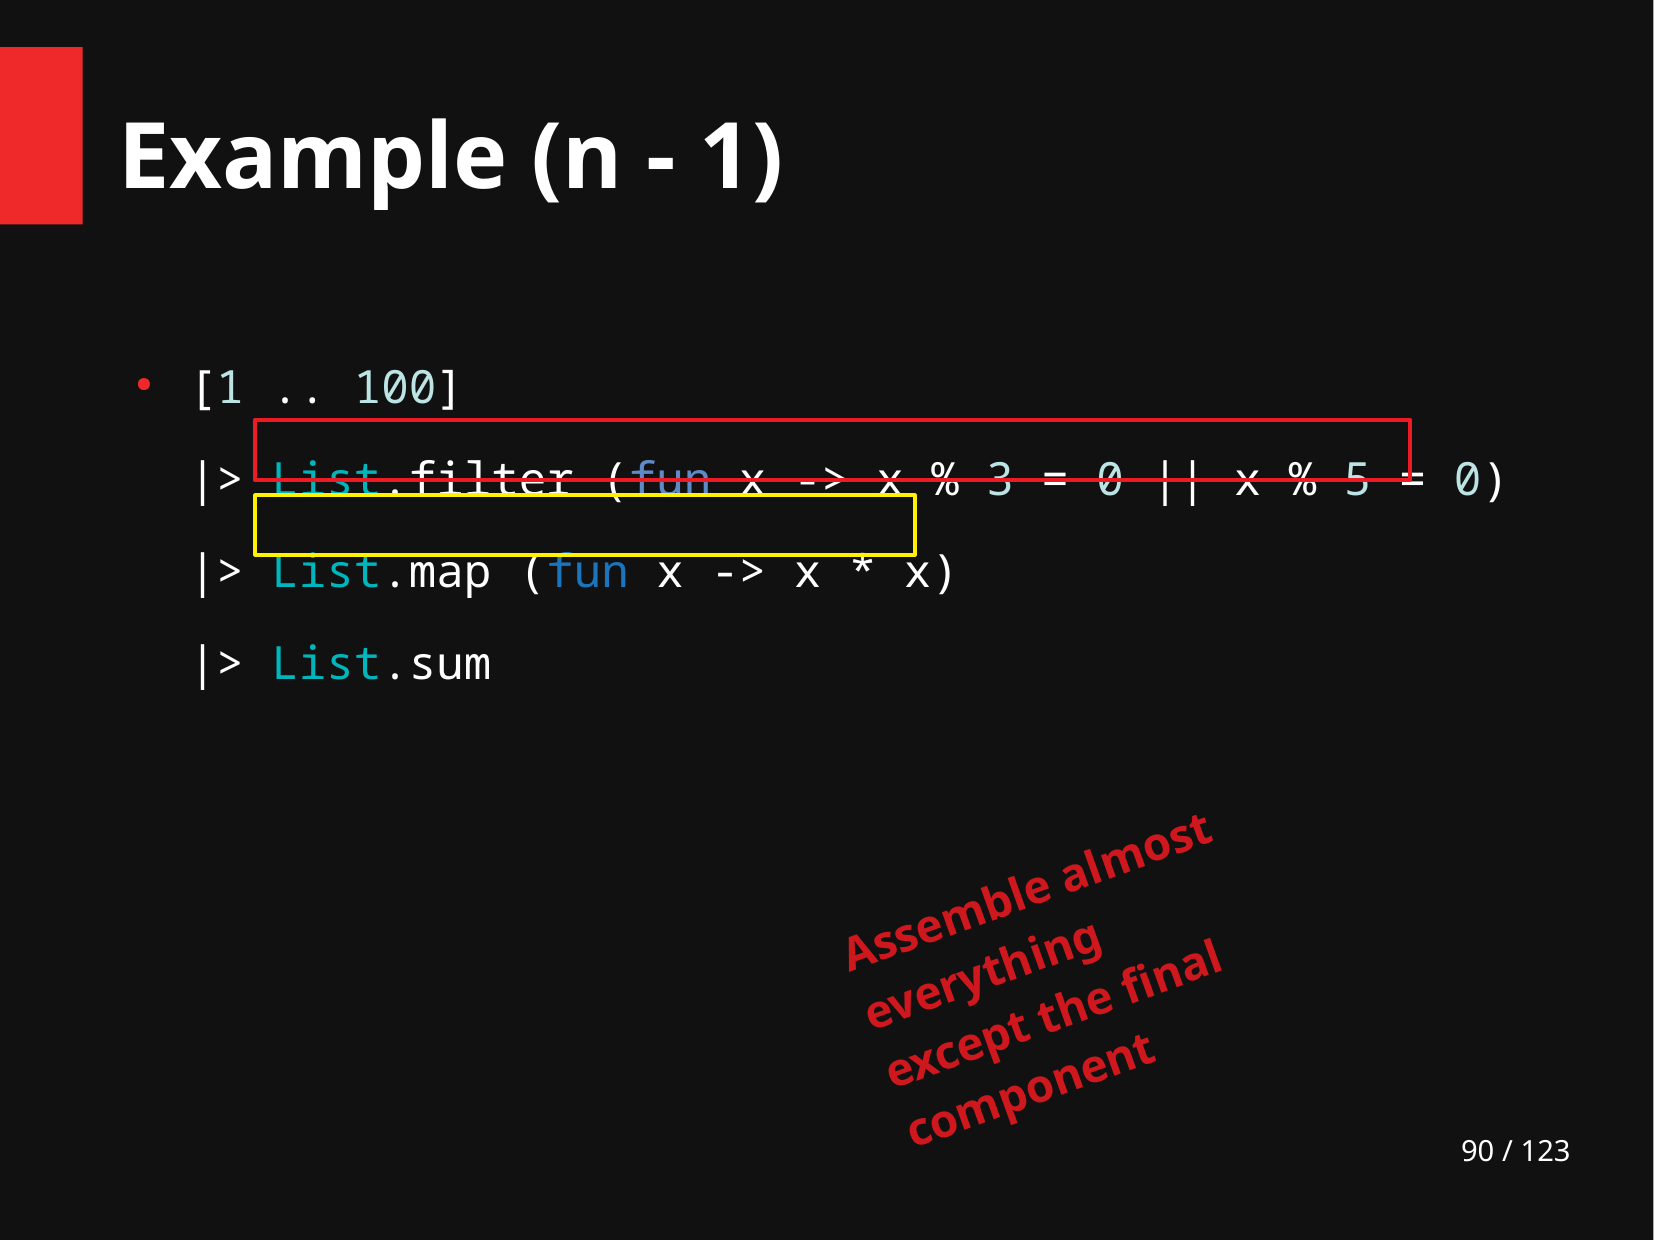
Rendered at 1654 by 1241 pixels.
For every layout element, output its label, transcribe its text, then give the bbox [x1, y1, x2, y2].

list [1 .. 100] |> List.filter (fun x -> x % 3 = 0 || x % 5 = 0) |> List.map (fun x -> x * x) |> List.sum [118, 354, 1536, 1074]
text_box Assemble almost everything except the final component [816, 705, 1480, 1077]
title Example (n - 1) [118, 49, 1571, 257]
